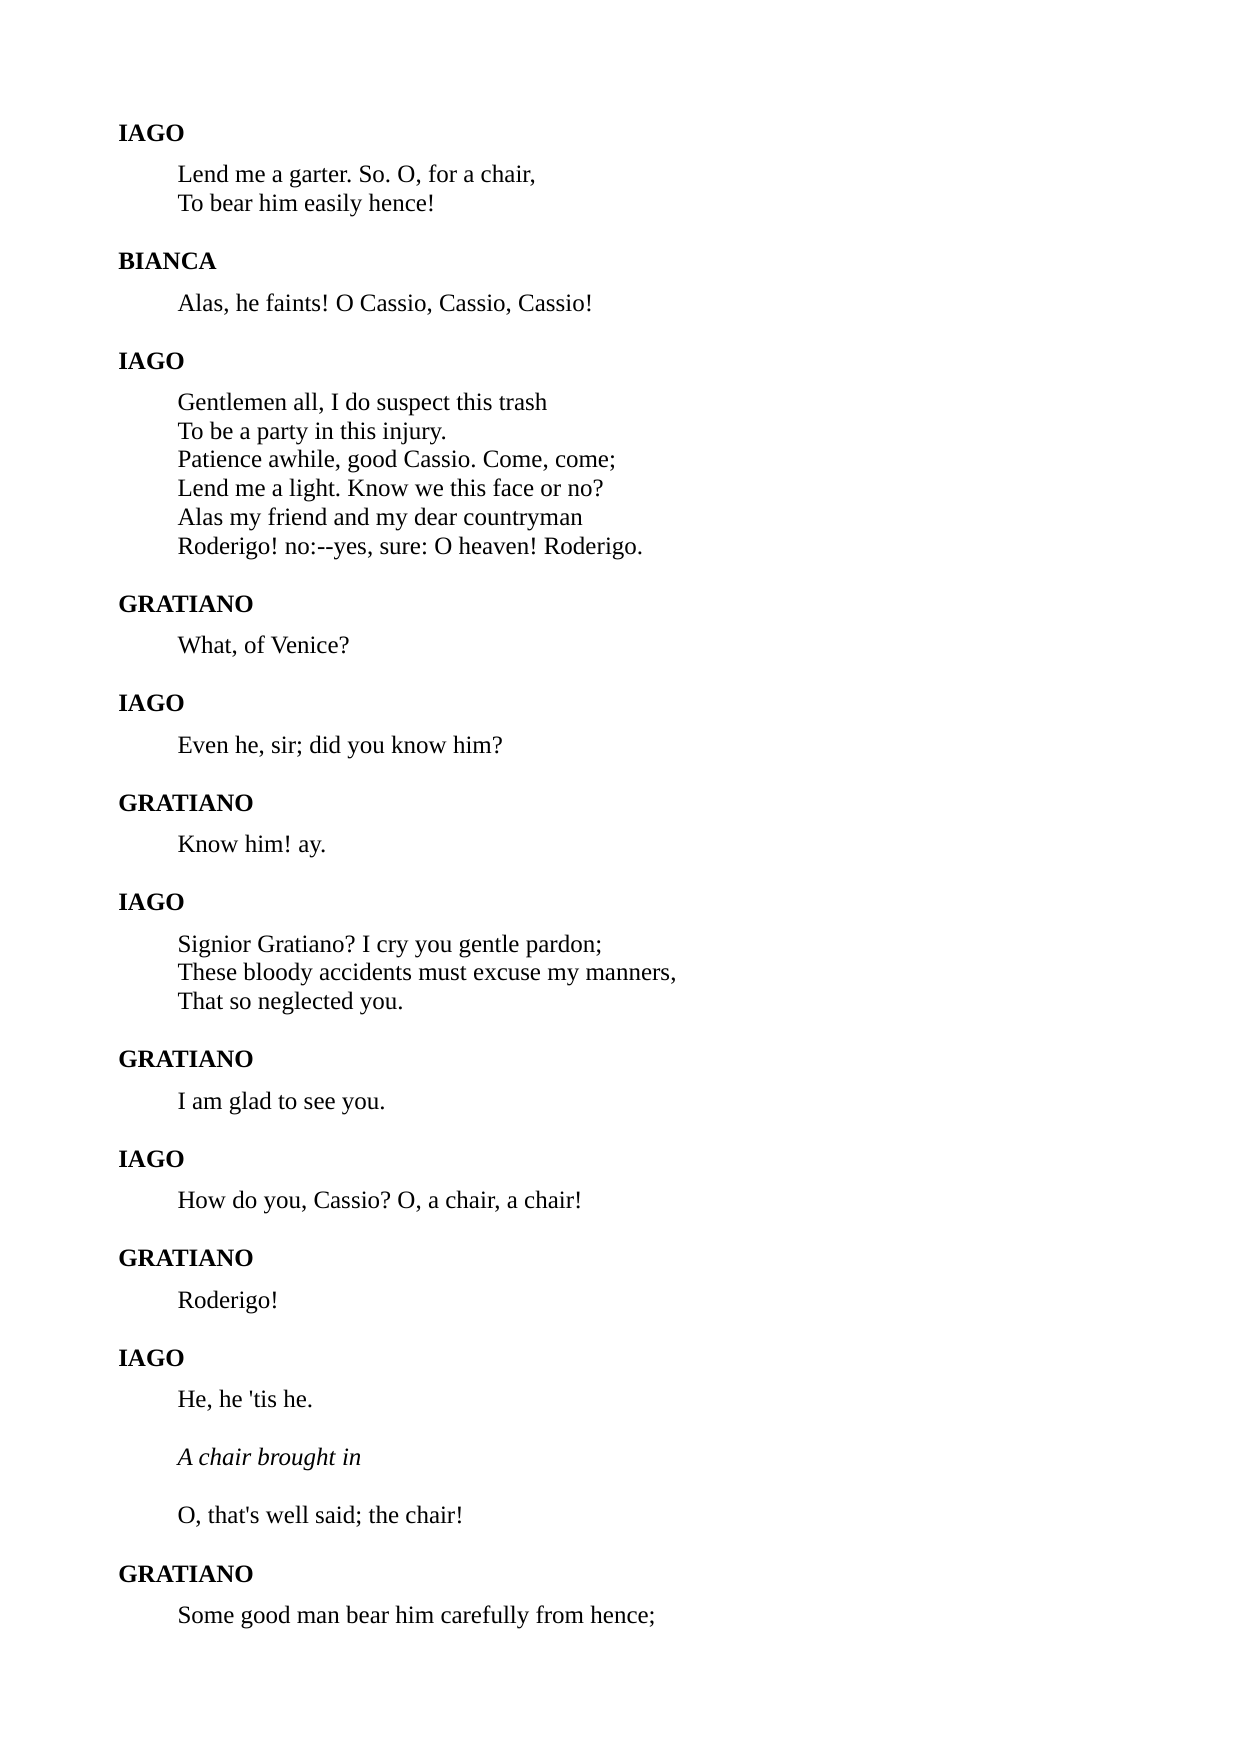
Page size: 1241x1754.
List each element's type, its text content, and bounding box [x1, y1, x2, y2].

text O, that's well said; the chair! [177, 1501, 1063, 1529]
text IAGO [118, 1144, 1122, 1173]
text GRATIANO [118, 788, 1122, 817]
text Some good man bear him carefully from hence; [177, 1600, 1063, 1629]
text Gentlemen all, I do suspect this trash To be a party in this injury. Patience awhile, good Cassio. Come, come; Lend me a light. Know we this face or no? Alas my friend and my dear countryman Roderigo! no:--yes, sure: O heaven! Roderigo. [177, 387, 1063, 559]
text He, he 'tis he. [177, 1384, 1063, 1413]
text What, of Venice? [177, 630, 1063, 659]
text IAGO [118, 887, 1122, 916]
text Roderigo! [177, 1285, 1063, 1313]
text IAGO [118, 1343, 1122, 1372]
text GRATIANO [118, 1044, 1122, 1073]
text Signior Gratiano? I cry you gentle pardon; These bloody accidents must excuse my manners, That so neglected you. [177, 929, 1063, 1015]
text Even he, sir; did you know him? [177, 730, 1063, 758]
text BIANCA [118, 246, 1122, 275]
text GRATIANO [118, 1243, 1122, 1272]
text IAGO [118, 688, 1122, 717]
text Lend me a garter. So. O, for a chair, To bear him easily hence! [177, 159, 1063, 217]
text Alas, he faints! O Cassio, Cassio, Cassio! [177, 288, 1063, 316]
text Know him! ay. [177, 829, 1063, 858]
text IAGO [118, 346, 1122, 374]
text A chair brought in [177, 1442, 1063, 1471]
text IAGO [118, 118, 1122, 147]
text I am glad to see you. [177, 1086, 1063, 1114]
text How do you, Cassio? O, a chair, a chair! [177, 1185, 1063, 1214]
text GRATIANO [118, 1559, 1122, 1588]
text GRATIANO [118, 589, 1122, 618]
